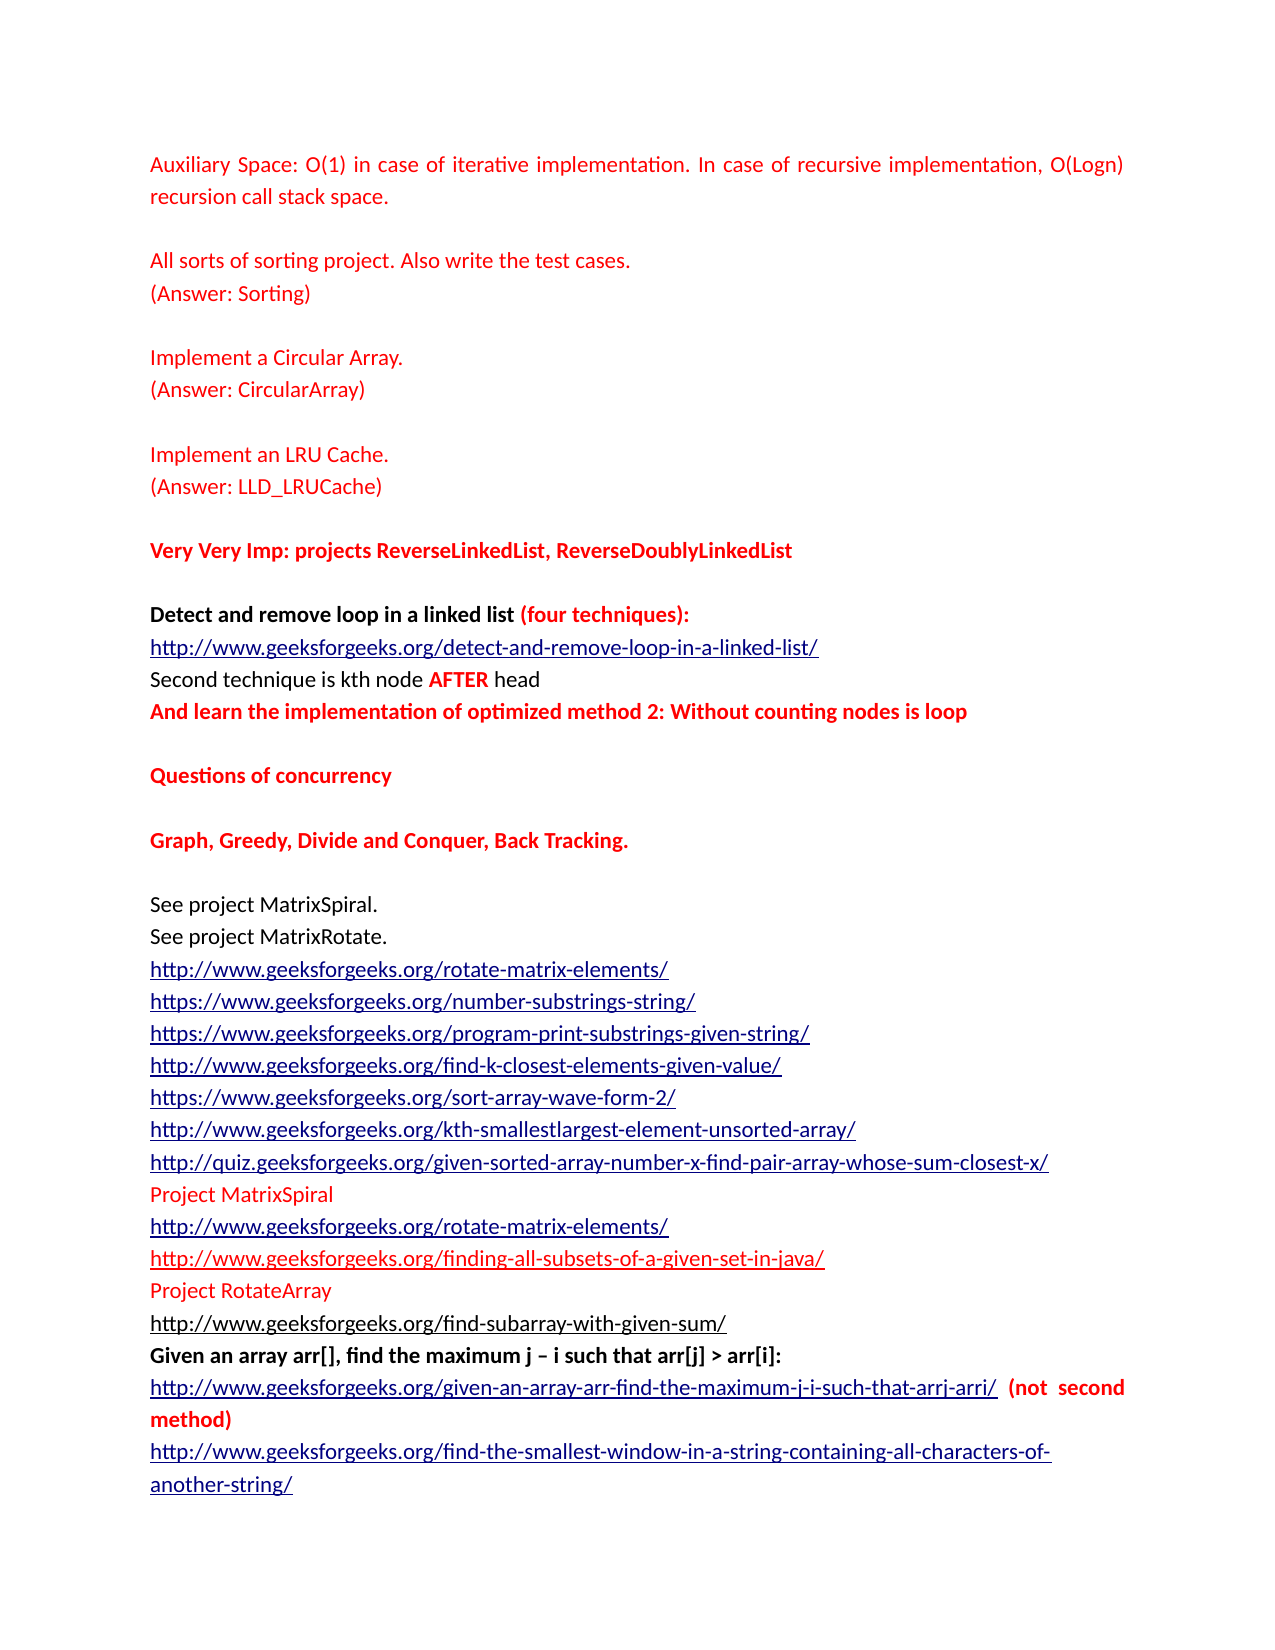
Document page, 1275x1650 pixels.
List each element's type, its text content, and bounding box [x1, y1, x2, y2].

list And learn the implementation of optimized method 2: Without counting nodes is loop [150, 697, 1125, 725]
list https://www.geeksforgeeks.org/number-substrings-string/ [150, 987, 1125, 1015]
list Questions of concurrency [150, 762, 1125, 789]
list http://www.geeksforgeeks.org/find-the-smallest-window-in-a-string-containing-all-characters-of-another-string/ [150, 1437, 1125, 1498]
list http://quiz.geeksforgeeks.org/given-sorted-array-number-x-find-pair-array-whose-sum-closest-x/ [150, 1148, 1125, 1176]
list (Answer: LLD_LRUCache) [150, 472, 1125, 500]
list See project MatrixSpiral. [150, 890, 1125, 918]
list https://www.geeksforgeeks.org/program-print-substrings-given-string/ [150, 1019, 1125, 1047]
list See project MatrixRotate. [150, 922, 1125, 951]
list http://www.geeksforgeeks.org/given-an-array-arr-find-the-maximum-j-i-such-that-arrj-arri/ (not second method) [150, 1373, 1125, 1433]
list All sorts of sorting project. Also write the test cases. [150, 247, 1125, 274]
list (Answer: Sorting) [150, 279, 1125, 307]
list http://www.geeksforgeeks.org/finding-all-subsets-of-a-given-set-in-java/ [150, 1244, 1125, 1272]
list Implement an LRU Cache. [150, 440, 1125, 468]
list Project MatrixSpiral [150, 1180, 1125, 1208]
list http://www.geeksforgeeks.org/find-subarray-with-given-sum/ [150, 1309, 1125, 1337]
list http://www.geeksforgeeks.org/detect-and-remove-loop-in-a-linked-list/ [150, 633, 1125, 661]
list Graph, Greedy, Divide and Conquer, Back Tracking. [150, 826, 1125, 854]
list Second technique is kth node AFTER head [150, 665, 1125, 693]
list Given an array arr[], find the maximum j – i such that arr[j] > arr[i]: [150, 1341, 1125, 1369]
list Detect and remove loop in a linked list (four techniques): [150, 601, 1125, 629]
list Very Very Imp: projects ReverseLinkedList, ReverseDoublyLinkedList [150, 536, 1125, 564]
list http://www.geeksforgeeks.org/kth-smallestlargest-element-unsorted-array/ [150, 1116, 1125, 1144]
list Auxiliary Space: O(1) in case of iterative implementation. In case of recursive implementation, O(Logn) recursion call stack space. [150, 150, 1125, 210]
list http://www.geeksforgeeks.org/rotate-matrix-elements/ [150, 955, 1125, 983]
list http://www.geeksforgeeks.org/rotate-matrix-elements/ [150, 1212, 1125, 1240]
list Project RotateArray [150, 1277, 1125, 1304]
list https://www.geeksforgeeks.org/sort-array-wave-form-2/ [150, 1083, 1125, 1111]
list http://www.geeksforgeeks.org/find-k-closest-elements-given-value/ [150, 1051, 1125, 1079]
list (Answer: CircularArray) [150, 375, 1125, 403]
list Implement a Circular Array. [150, 343, 1125, 371]
